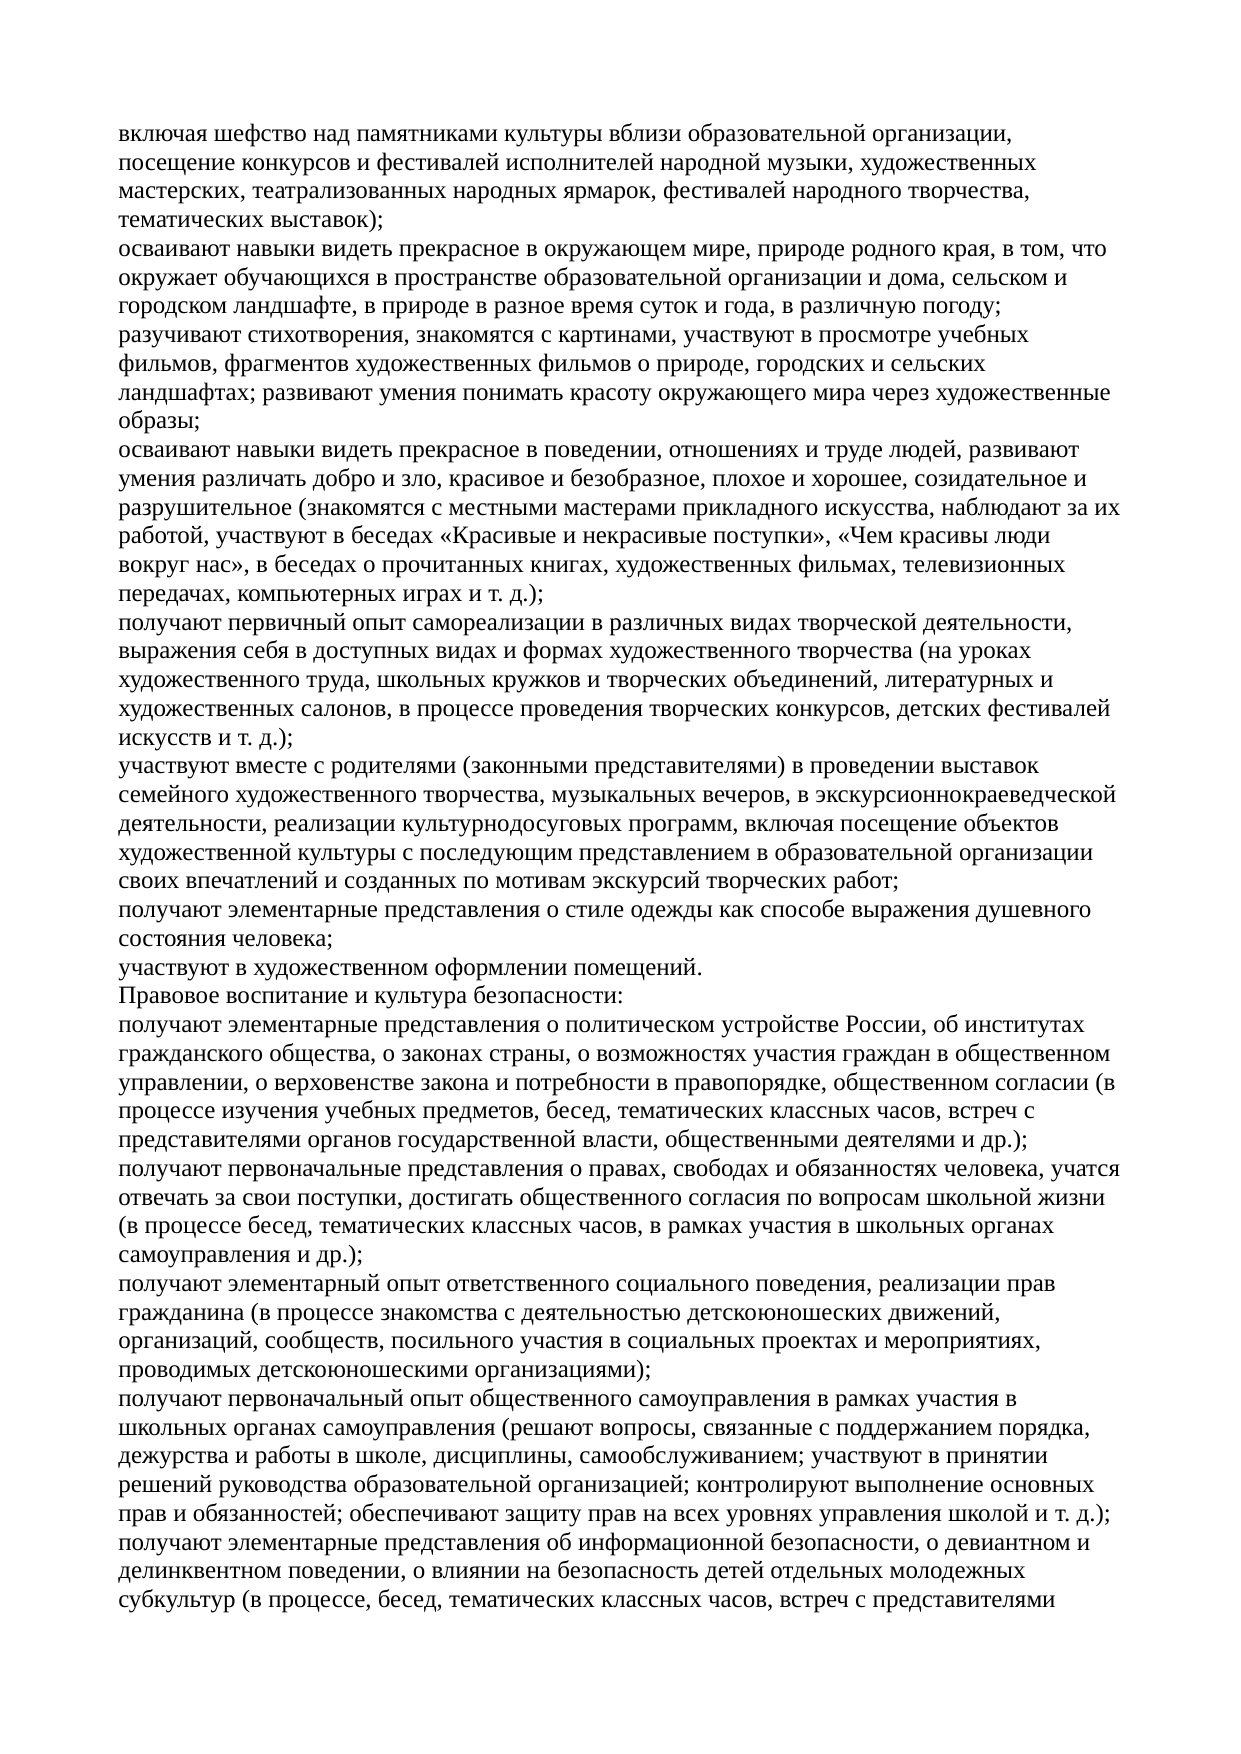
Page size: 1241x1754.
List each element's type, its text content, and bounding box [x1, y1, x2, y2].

text включая шефство над памятниками культуры вблизи образовательной организации, посещение конкурсов и фестивалей исполнителей народной музыки, художественных мастерских, театрализованных народных ярмарок, фестивалей народного творчества, тематических выставок); [118, 118, 1122, 233]
text Правовое воспитание и культура безопасности: [118, 981, 1122, 1009]
text получают элементарный опыт ответственного социального поведения, реализации прав гражданина (в процессе знакомства с деятельностью детско­юношеских движений, организаций, сообществ, посильного участия в социальных проектах и мероприятиях, проводимых детско­юношескими организациями); [118, 1268, 1122, 1383]
text осваивают навыки видеть прекрасное в окружающем мире, природе родного края, в том, что окружает обучающихся в пространстве образовательной организации и дома, сельском и городском ландшафте, в природе в разное время суток и года, в различную погоду; разучивают стихотворения, знакомятся с картинами, участвуют в просмотре учебных фильмов, фрагментов художественных фильмов о природе, городских и сельских ландшафтах; развивают умения понимать красоту окружающего мира через художественные образы; [118, 233, 1122, 434]
text получают первоначальные представления о правах, свободах и обязанностях человека, учатся отвечать за свои поступки, достигать общественного согласия по вопросам школьной жизни (в процессе бесед, тематических классных часов, в рамках участия в школьных органах самоуправления и др.); [118, 1153, 1122, 1268]
text участвуют вместе с родителями (законными представителями) в проведении выставок семейного художественного творчества, музыкальных вечеров, в экскурсионно­краеведческой деятельности, реализации культурно­досуговых программ, включая посещение объектов художественной культуры с последующим представлением в образовательной организации своих впечатлений и созданных по мотивам экскурсий творческих работ; [118, 751, 1122, 894]
text получают элементарные представления о политическом устройстве России, об институтах гражданского общества, о законах страны, о возможностях участия граждан в общественном управлении, о верховенстве закона и потребности в правопорядке, общественном согласии (в процессе изучения учебных предметов, бесед, тематических классных часов, встреч с представителями органов государственной власти, общественными деятелями и др.); [118, 1009, 1122, 1153]
text получают первичный опыт самореализации в различных видах творческой деятельности, выражения себя в доступных видах и формах художественного творчества (на уроках художественного труда, школьных кружков и творческих объединений, литературных и художественных салонов, в процессе проведения творческих конкурсов, детских фестивалей искусств и т. д.); [118, 607, 1122, 751]
text осваивают навыки видеть прекрасное в поведении, отношениях и труде людей, развивают умения различать добро и зло, красивое и безобразное, плохое и хорошее, созидательное и разрушительное (знакомятся с местными мастерами прикладного искусства, наблюдают за их работой, участвуют в беседах «Красивые и некрасивые поступки», «Чем красивы люди вокруг нас», в беседах о прочитанных книгах, художественных фильмах, телевизионных передачах, компьютерных играх и т. д.); [118, 434, 1122, 607]
text получают элементарные представления о стиле одежды как способе выражения душевного состояния человека; [118, 894, 1122, 952]
text участвуют в художественном оформлении помещений. [118, 952, 1122, 981]
text получают первоначальный опыт общественного самоуправления в рамках участия в школьных органах самоуправления (решают вопросы, связанные с поддержанием порядка, дежурства и работы в школе, дисциплины, самообслуживанием; участвуют в принятии решений руководства образовательной организацией; контролируют выполнение основных прав и обязанностей; обеспечивают защиту прав на всех уровнях управления школой и т. д.); [118, 1383, 1122, 1527]
text получают элементарные представления об информационной безопасности, о девиантном и делинквентном поведении, о влиянии на безопасность детей отдельных молодежных субкультур (в процессе, бесед, тематических классных часов, встреч с представителями [118, 1527, 1122, 1613]
